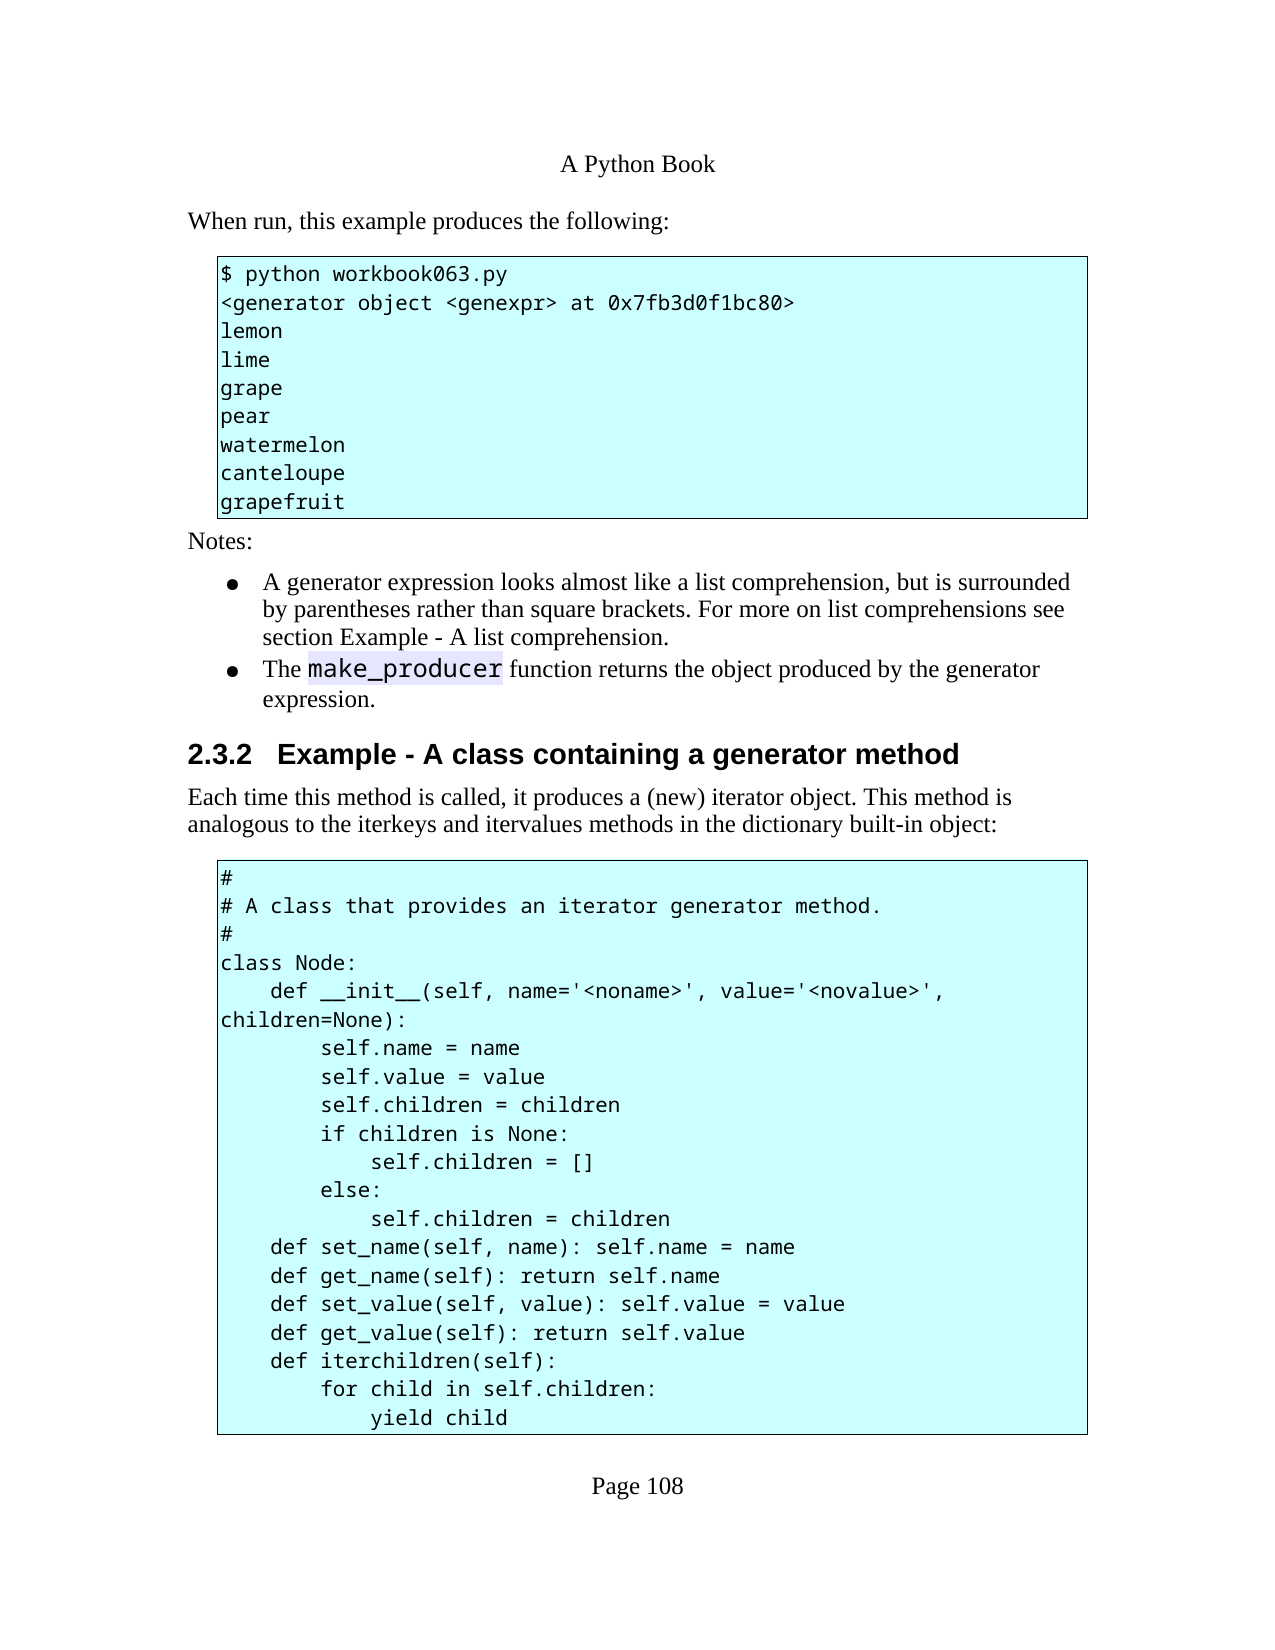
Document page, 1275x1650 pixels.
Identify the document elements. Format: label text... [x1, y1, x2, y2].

text When run, this example produces the following: [187, 207, 1087, 235]
text $ python workbook063.py <generator object <genexpr> at 0x7fb3d0f1bc80> lemon lime grape pear watermelon canteloupe grapefruit [218, 257, 1087, 518]
list The make_producer function returns the object produced by the generator expression. [225, 651, 1087, 713]
subtitle 2.3.2 Example - A class containing a generator method [187, 738, 1087, 770]
text Each time this method is called, it produces a (new) iterator object. This method is analogous to the iterkeys and itervalues methods in the dictionary built-in object: [187, 783, 1087, 838]
list A generator expression looks almost like a list comprehension, but is surrounded by parentheses rather than square brackets. For more on list comprehensions see section Example - A list comprehension. [225, 568, 1087, 651]
text Notes: [187, 527, 1087, 555]
text # # A class that provides an iterator generator method. # class Node: def __init__(self, name='<noname>', value='<novalue>', children=None): self.name = name self.value = value self.children = children if children is None: self.children = [] else: self.children = children def set_name(self, name): self.name = name def get_name(self): return self.name def set_value(self, value): self.value = value def get_value(self): return self.value def iterchildren(self): for child in self.children: yield child [218, 861, 1087, 1434]
